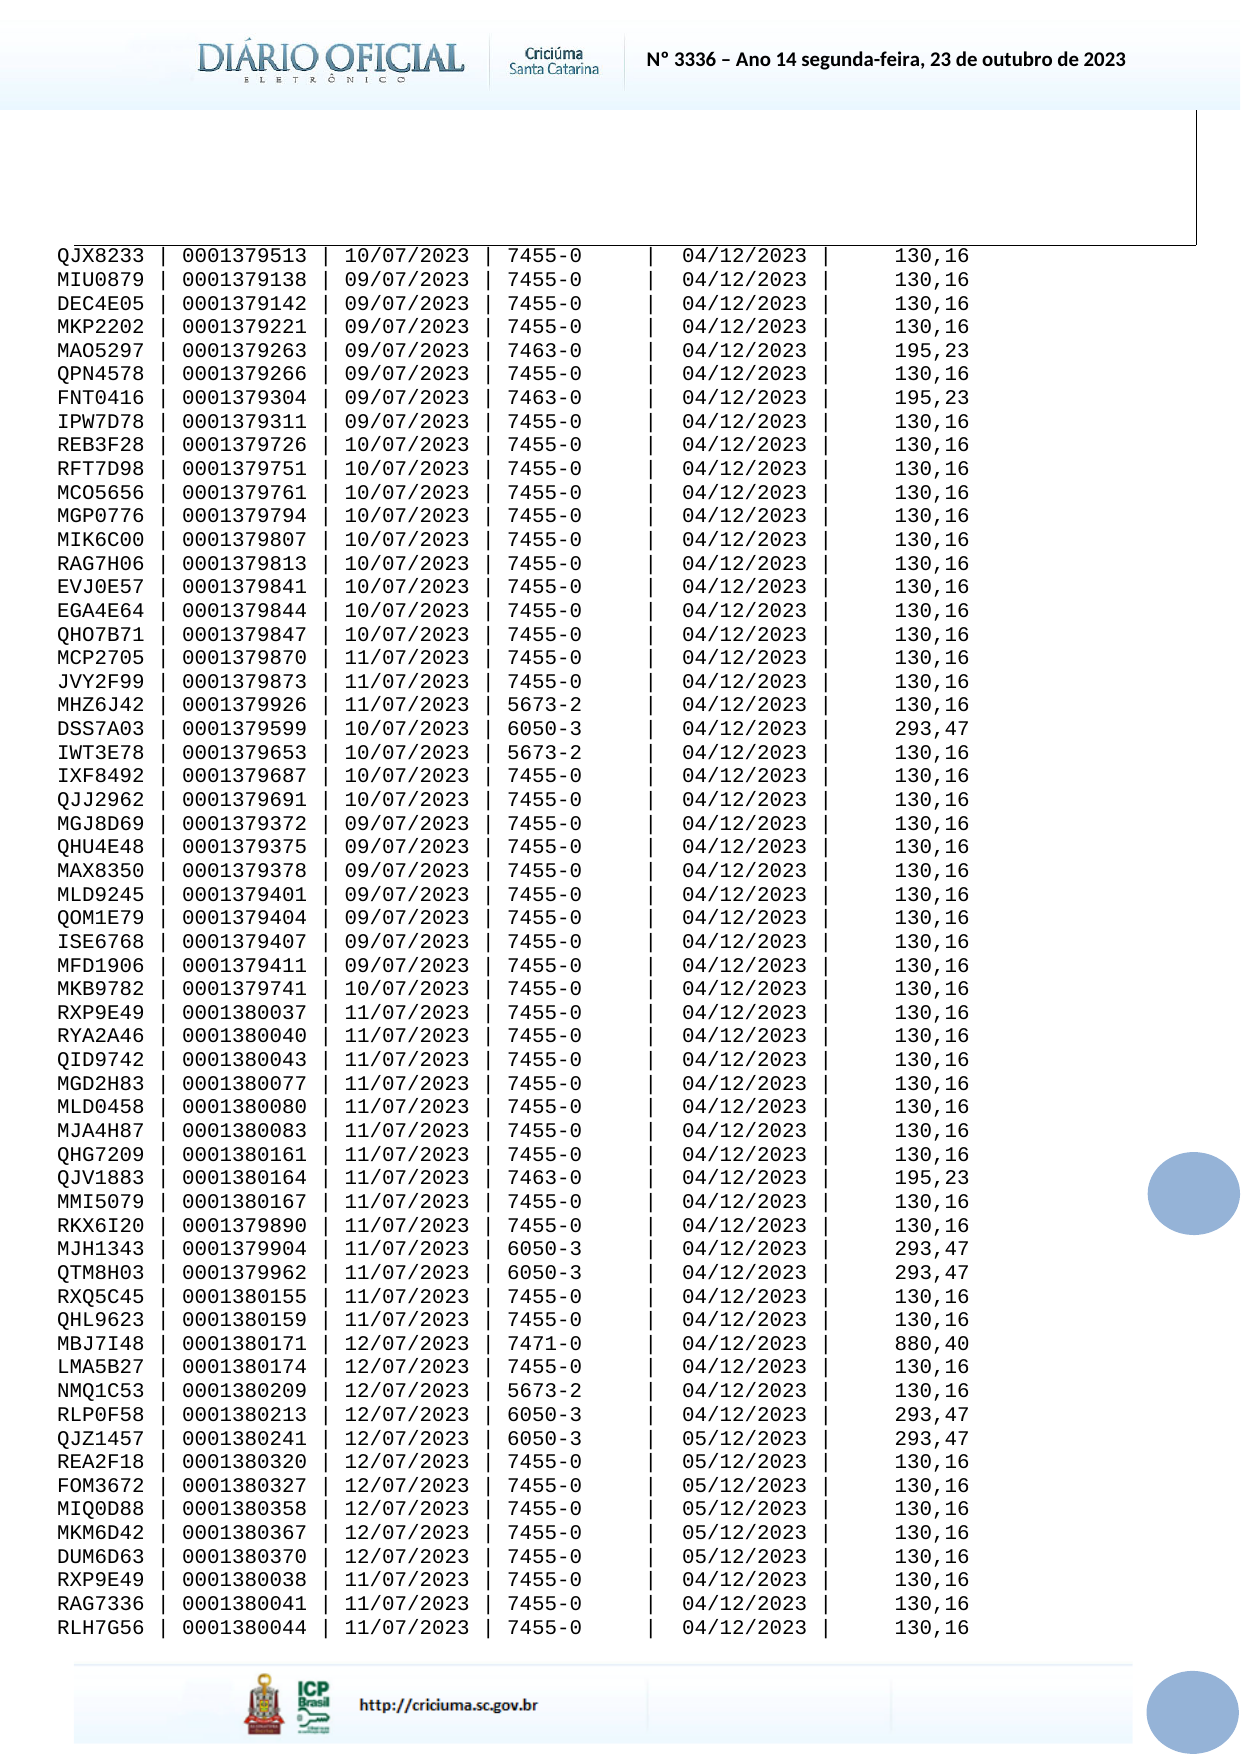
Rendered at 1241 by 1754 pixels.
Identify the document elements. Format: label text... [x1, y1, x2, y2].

text QHU4E48 | 0001379375 | 09/07/2023 | 7455-0 | 04/12/2023 | 130,16 [44, 836, 1196, 860]
text QOM1E79 | 0001379404 | 09/07/2023 | 7455-0 | 04/12/2023 | 130,16 [44, 907, 1196, 931]
text RFT7D98 | 0001379751 | 10/07/2023 | 7455-0 | 04/12/2023 | 130,16 [44, 458, 1196, 482]
text MLD9245 | 0001379401 | 09/07/2023 | 7455-0 | 04/12/2023 | 130,16 [44, 884, 1196, 907]
text RXP9E49 | 0001380038 | 11/07/2023 | 7455-0 | 04/12/2023 | 130,16 [44, 1569, 1196, 1593]
text QTM8H03 | 0001379962 | 11/07/2023 | 6050-3 | 04/12/2023 | 293,47 [44, 1262, 1196, 1286]
text MBJ7I48 | 0001380171 | 12/07/2023 | 7471-0 | 04/12/2023 | 880,40 [44, 1333, 1196, 1357]
text MJA4H87 | 0001380083 | 11/07/2023 | 7455-0 | 04/12/2023 | 130,16 [44, 1120, 1196, 1144]
text RKX6I20 | 0001379890 | 11/07/2023 | 7455-0 | 04/12/2023 | 130,16 [44, 1215, 1196, 1238]
text IXF8492 | 0001379687 | 10/07/2023 | 7455-0 | 04/12/2023 | 130,16 [44, 765, 1196, 789]
text MIQ0D88 | 0001380358 | 12/07/2023 | 7455-0 | 05/12/2023 | 130,16 [44, 1498, 1196, 1522]
text MMI5079 | 0001380167 | 11/07/2023 | 7455-0 | 04/12/2023 | 130,16 [44, 1191, 1153, 1215]
text FNT0416 | 0001379304 | 09/07/2023 | 7463-0 | 04/12/2023 | 195,23 [44, 387, 1196, 411]
text MGP0776 | 0001379794 | 10/07/2023 | 7455-0 | 04/12/2023 | 130,16 [44, 505, 1196, 529]
text QPN4578 | 0001379266 | 09/07/2023 | 7455-0 | 04/12/2023 | 130,16 [44, 363, 1196, 387]
text QHG7209 | 0001380161 | 11/07/2023 | 7455-0 | 04/12/2023 | 130,16 [44, 1144, 1196, 1167]
text MKB9782 | 0001379741 | 10/07/2023 | 7455-0 | 04/12/2023 | 130,16 [44, 978, 1196, 1002]
text MIU0879 | 0001379138 | 09/07/2023 | 7455-0 | 04/12/2023 | 130,16 [44, 269, 1196, 292]
text RYA2A46 | 0001380040 | 11/07/2023 | 7455-0 | 04/12/2023 | 130,16 [44, 1026, 1196, 1049]
text REB3F28 | 0001379726 | 10/07/2023 | 7455-0 | 04/12/2023 | 130,16 [44, 434, 1196, 458]
text REA2F18 | 0001380320 | 12/07/2023 | 7455-0 | 05/12/2023 | 130,16 [44, 1451, 1196, 1475]
text MCP2705 | 0001379870 | 11/07/2023 | 7455-0 | 04/12/2023 | 130,16 [44, 647, 1196, 671]
text QHL9623 | 0001380159 | 11/07/2023 | 7455-0 | 04/12/2023 | 130,16 [44, 1309, 1196, 1333]
text QID9742 | 0001380043 | 11/07/2023 | 7455-0 | 04/12/2023 | 130,16 [44, 1049, 1196, 1073]
text RXQ5C45 | 0001380155 | 11/07/2023 | 7455-0 | 04/12/2023 | 130,16 [44, 1286, 1196, 1309]
text QJX8233 | 0001379513 | 10/07/2023 | 7455-0 | 04/12/2023 | 130,16 [44, 245, 1196, 269]
text QHO7B71 | 0001379847 | 10/07/2023 | 7455-0 | 04/12/2023 | 130,16 [44, 623, 1196, 647]
text IPW7D78 | 0001379311 | 09/07/2023 | 7455-0 | 04/12/2023 | 130,16 [44, 411, 1196, 434]
text RXP9E49 | 0001380037 | 11/07/2023 | 7455-0 | 04/12/2023 | 130,16 [44, 1002, 1196, 1026]
text EVJ0E57 | 0001379841 | 10/07/2023 | 7455-0 | 04/12/2023 | 130,16 [44, 576, 1196, 600]
text RAG7H06 | 0001379813 | 10/07/2023 | 7455-0 | 04/12/2023 | 130,16 [44, 553, 1196, 576]
text MAO5297 | 0001379263 | 09/07/2023 | 7463-0 | 04/12/2023 | 195,23 [44, 340, 1196, 363]
text FOM3672 | 0001380327 | 12/07/2023 | 7455-0 | 05/12/2023 | 130,16 [44, 1475, 1196, 1498]
text MIK6C00 | 0001379807 | 10/07/2023 | 7455-0 | 04/12/2023 | 130,16 [44, 529, 1196, 553]
text MGD2H83 | 0001380077 | 11/07/2023 | 7455-0 | 04/12/2023 | 130,16 [44, 1073, 1196, 1096]
text MKP2202 | 0001379221 | 09/07/2023 | 7455-0 | 04/12/2023 | 130,16 [44, 316, 1196, 340]
text MGJ8D69 | 0001379372 | 09/07/2023 | 7455-0 | 04/12/2023 | 130,16 [44, 813, 1196, 836]
text MFD1906 | 0001379411 | 09/07/2023 | 7455-0 | 04/12/2023 | 130,16 [44, 954, 1196, 978]
text RAG7336 | 0001380041 | 11/07/2023 | 7455-0 | 04/12/2023 | 130,16 [44, 1593, 1196, 1617]
text MKM6D42 | 0001380367 | 12/07/2023 | 7455-0 | 05/12/2023 | 130,16 [44, 1522, 1196, 1546]
text ISE6768 | 0001379407 | 09/07/2023 | 7455-0 | 04/12/2023 | 130,16 [44, 931, 1196, 954]
text MHZ6J42 | 0001379926 | 11/07/2023 | 5673-2 | 04/12/2023 | 130,16 [44, 694, 1196, 718]
text IWT3E78 | 0001379653 | 10/07/2023 | 5673-2 | 04/12/2023 | 130,16 [44, 742, 1196, 765]
text NMQ1C53 | 0001380209 | 12/07/2023 | 5673-2 | 04/12/2023 | 130,16 [44, 1380, 1196, 1404]
text DEC4E05 | 0001379142 | 09/07/2023 | 7455-0 | 04/12/2023 | 130,16 [44, 292, 1196, 316]
text EGA4E64 | 0001379844 | 10/07/2023 | 7455-0 | 04/12/2023 | 130,16 [44, 600, 1196, 623]
text QJJ2962 | 0001379691 | 10/07/2023 | 7455-0 | 04/12/2023 | 130,16 [44, 789, 1196, 813]
text QJV1883 | 0001380164 | 11/07/2023 | 7463-0 | 04/12/2023 | 195,23 [44, 1167, 1157, 1191]
text MCO5656 | 0001379761 | 10/07/2023 | 7455-0 | 04/12/2023 | 130,16 [44, 482, 1196, 505]
text QJZ1457 | 0001380241 | 12/07/2023 | 6050-3 | 05/12/2023 | 293,47 [44, 1427, 1196, 1451]
text LMA5B27 | 0001380174 | 12/07/2023 | 7455-0 | 04/12/2023 | 130,16 [44, 1357, 1196, 1380]
text MLD0458 | 0001380080 | 11/07/2023 | 7455-0 | 04/12/2023 | 130,16 [44, 1096, 1196, 1120]
text MAX8350 | 0001379378 | 09/07/2023 | 7455-0 | 04/12/2023 | 130,16 [44, 860, 1196, 884]
text JVY2F99 | 0001379873 | 11/07/2023 | 7455-0 | 04/12/2023 | 130,16 [44, 671, 1196, 694]
text DSS7A03 | 0001379599 | 10/07/2023 | 6050-3 | 04/12/2023 | 293,47 [44, 718, 1196, 742]
text DUM6D63 | 0001380370 | 12/07/2023 | 7455-0 | 05/12/2023 | 130,16 [44, 1546, 1196, 1569]
text RLH7G56 | 0001380044 | 11/07/2023 | 7455-0 | 04/12/2023 | 130,16 [44, 1617, 1196, 1640]
text RLP0F58 | 0001380213 | 12/07/2023 | 6050-3 | 04/12/2023 | 293,47 [44, 1404, 1196, 1427]
text MJH1343 | 0001379904 | 11/07/2023 | 6050-3 | 04/12/2023 | 293,47 [44, 1238, 1196, 1262]
